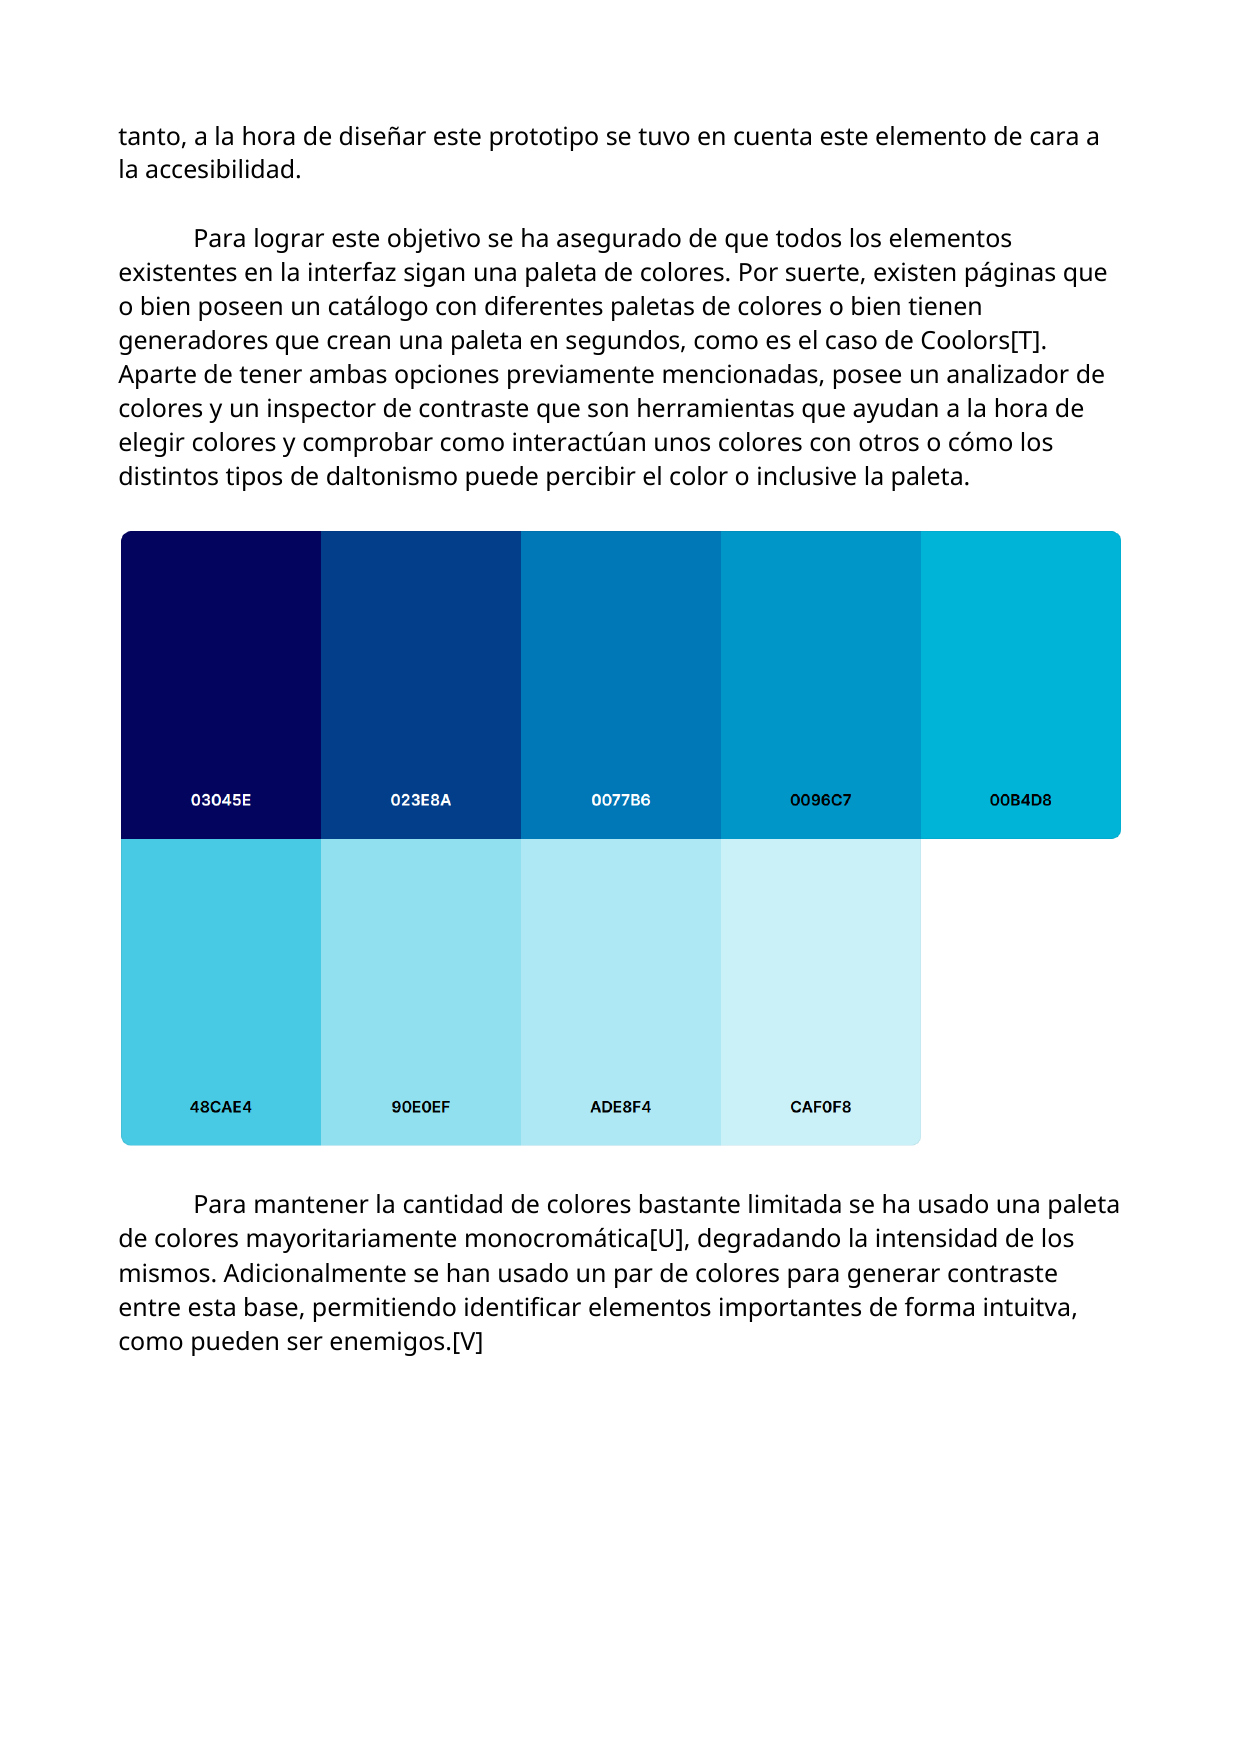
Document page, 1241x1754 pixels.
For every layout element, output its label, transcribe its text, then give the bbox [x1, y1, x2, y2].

picture [118, 526, 1123, 1153]
text tanto, a la hora de diseñar este prototipo se tuvo en cuenta este elemento de cara a la accesibilidad. [118, 118, 1122, 186]
text Para mantener la cantidad de colores bastante limitada se ha usado una paleta de colores mayoritariamente monocromática[U], degradando la intensidad de los mismos. Adicionalmente se han usado un par de colores para generar contraste entre esta base, permitiendo identificar elementos importantes de forma intuitva, como pueden ser enemigos.[V] [118, 1187, 1122, 1357]
text Para lograr este objetivo se ha asegurado de que todos los elementos existentes en la interfaz sigan una paleta de colores. Por suerte, existen páginas que o bien poseen un catálogo con diferentes paletas de colores o bien tienen generadores que crean una paleta en segundos, como es el caso de Coolors[T]. Aparte de tener ambas opciones previamente mencionadas, posee un analizador de colores y un inspector de contraste que son herramientas que ayudan a la hora de elegir colores y comprobar como interactúan unos colores con otros o cómo los distintos tipos de daltonismo puede percibir el color o inclusive la paleta. [118, 220, 1122, 493]
